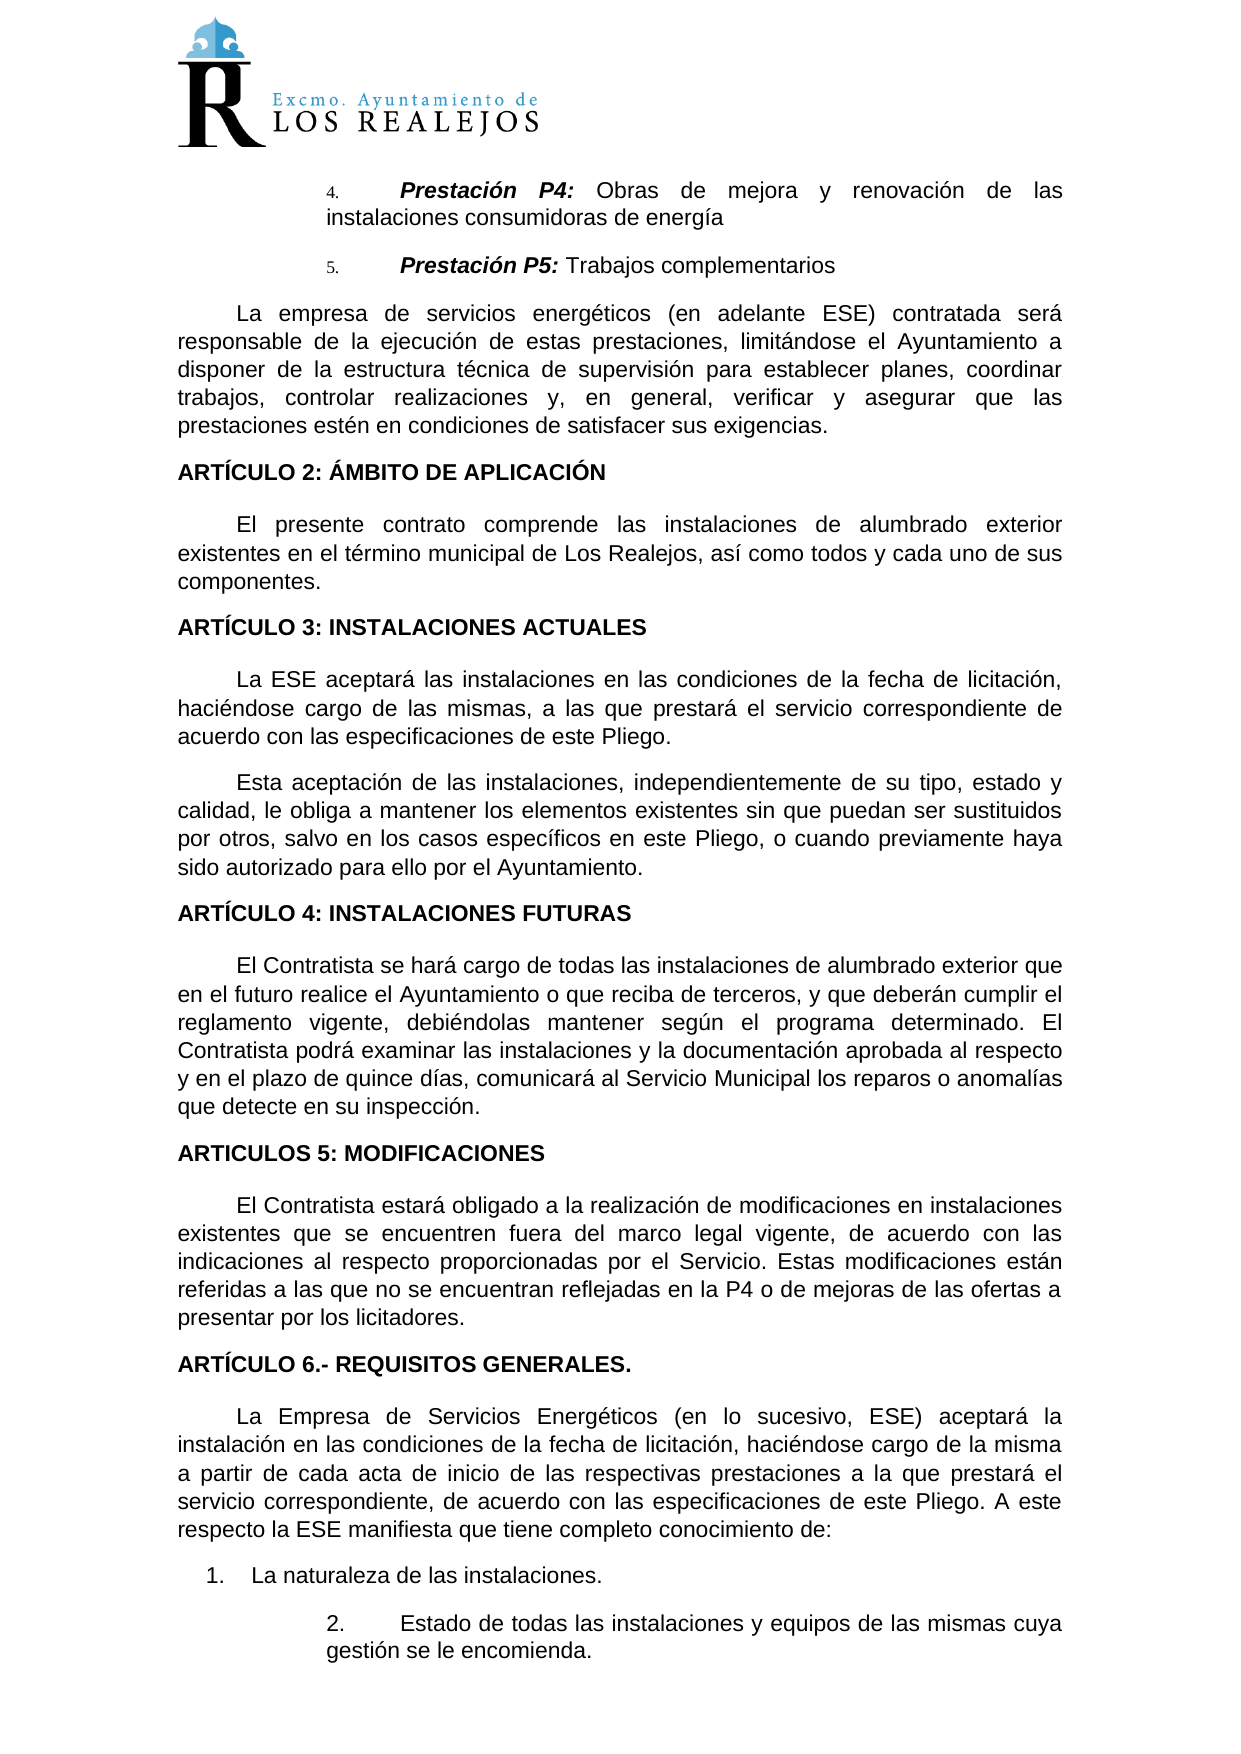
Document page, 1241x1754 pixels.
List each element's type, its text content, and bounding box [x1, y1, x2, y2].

text ARTÍCULO 4: INSTALACIONES FUTURAS [177, 900, 1063, 926]
text ARTÍCULO 2: ÁMBITO DE APLICACIÓN [177, 459, 1063, 485]
text ARTÍCULO 3: INSTALACIONES ACTUALES [177, 614, 1063, 640]
text El presente contrato comprende las instalaciones de alumbrado exterior existentes en el término municipal de Los Realejos, así como todos y cada uno de sus componentes. [177, 511, 1063, 594]
text El Contratista se hará cargo de todas las instalaciones de alumbrado exterior que en el futuro realice el Ayuntamiento o que reciba de terceros, y que deberán cumplir el reglamento vigente, debiéndolas mantener según el programa determinado. El Contratista podrá examinar las instalaciones y la documentación aprobada al respecto y en el plazo de quince días, comunicará al Servicio Municipal los reparos o anomalías que detecte en su inspección. [177, 952, 1063, 1119]
text La Empresa de Servicios Energéticos (en lo sucesivo, ESE) aceptará la instalación en las condiciones de la fecha de licitación, haciéndose cargo de la misma a partir de cada acta de inicio de las respectivas prestaciones a la que prestará el servicio correspondiente, de acuerdo con las especificaciones de este Pliego. A este respecto la ESE manifiesta que tiene completo conocimiento de: [177, 1403, 1063, 1542]
list La naturaleza de las instalaciones. [177, 1562, 1063, 1588]
text La ESE aceptará las instalaciones en las condiciones de la fecha de licitación, haciéndose cargo de las mismas, a las que prestará el servicio correspondiente de acuerdo con las especificaciones de este Pliego. [177, 666, 1063, 749]
list Prestación P4: Obras de mejora y renovación de las instalaciones consumidoras de energía [326, 177, 1063, 230]
text ARTICULOS 5: MODIFICACIONES [177, 1139, 1063, 1166]
text El Contratista estará obligado a la realización de modificaciones en instalaciones existentes que se encuentren fuera del marco legal vigente, de acuerdo con las indicaciones al respecto proporcionadas por el Servicio. Estas modificaciones están referidas a las que no se encuentran reflejadas en la P4 o de mejoras de las ofertas a presentar por los licitadores. [177, 1192, 1063, 1331]
list Estado de todas las instalaciones y equipos de las mismas cuya gestión se le encomienda. [326, 1610, 1063, 1663]
text La empresa de servicios energéticos (en adelante ESE) contratada será responsable de la ejecución de estas prestaciones, limitándose el Ayuntamiento a disponer de la estructura técnica de supervisión para establecer planes, coordinar trabajos, controlar realizaciones y, en general, verificar y asegurar que las prestaciones estén en condiciones de satisfacer sus exigencias. [177, 300, 1063, 439]
text ARTÍCULO 6.- REQUISITOS GENERALES. [177, 1351, 1063, 1377]
list Prestación P5: Trabajos complementarios [326, 252, 1063, 278]
text Esta aceptación de las instalaciones, independientemente de su tipo, estado y calidad, le obliga a mantener los elementos existentes sin que puedan ser sustituidos por otros, salvo en los casos específicos en este Pliego, o cuando previamente haya sido autorizado para ello por el Ayuntamiento. [177, 769, 1063, 880]
